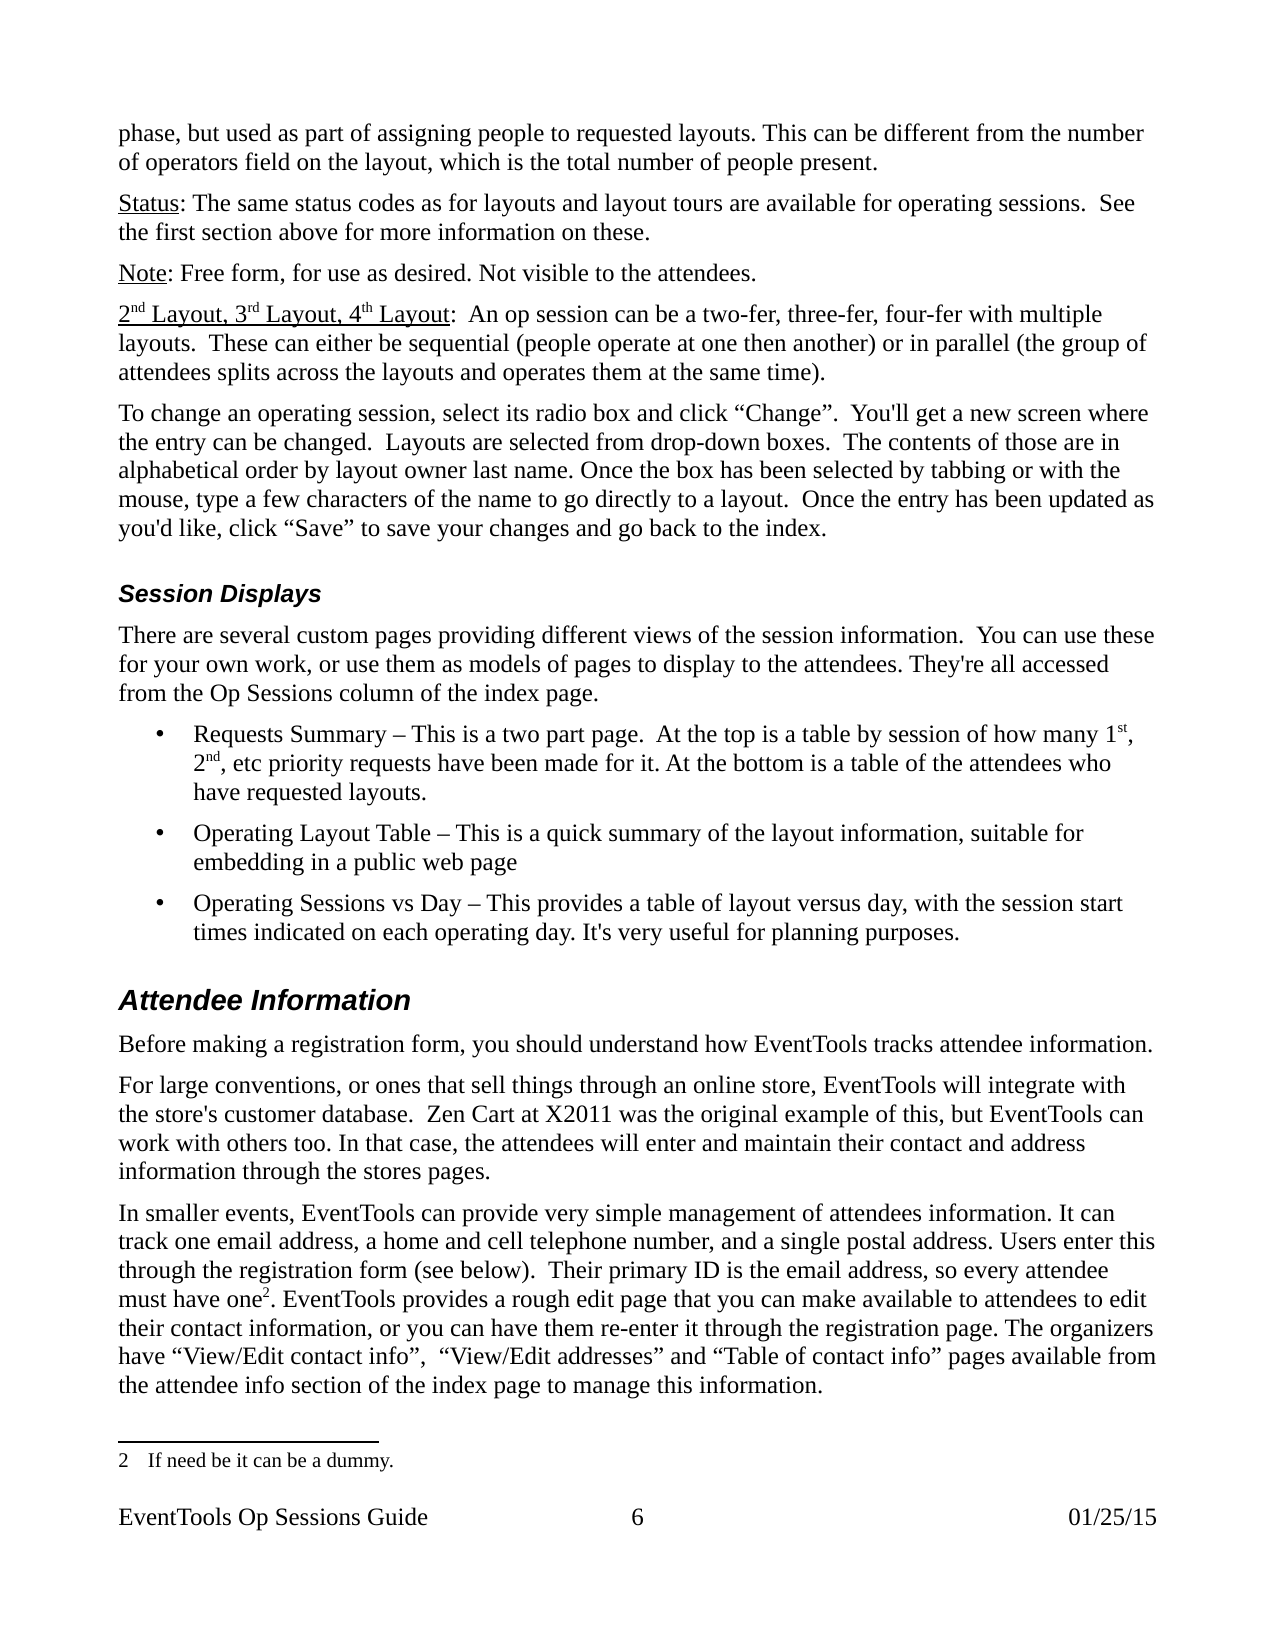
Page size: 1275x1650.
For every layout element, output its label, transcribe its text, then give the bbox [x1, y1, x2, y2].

text Status: The same status codes as for layouts and layout tours are available for operating sessions. See the first section above for more information on these. [118, 188, 1157, 246]
text For large conventions, or ones that sell things through an online store, EventTools will integrate with the store's customer database. Zen Cart at X2011 was the original example of this, but EventTools can work with others too. In that case, the attendees will enter and maintain their contact and address information through the stores pages. [118, 1070, 1157, 1185]
subtitle Session Displays [118, 579, 1157, 608]
subtitle Attendee Information [118, 983, 1157, 1016]
text Before making a registration form, you should understand how EventTools tracks attendee information. [118, 1029, 1157, 1058]
list Requests Summary – This is a two part page. At the top is a table by session of how many 1st, 2nd, etc priority requests have been made for it. At the bottom is a table of the attendees who have requested layouts. [156, 719, 1157, 805]
text Note: Free form, for use as desired. Not visible to the attendees. [118, 258, 1157, 287]
text There are several custom pages providing different views of the session information. You can use these for your own work, or use them as models of pages to display to the attendees. They're all accessed from the Op Sessions column of the index page. [118, 620, 1157, 707]
text If need be it can be a dummy. [118, 1448, 1157, 1472]
text In smaller events, EventTools can provide very simple management of attendees information. It can track one email address, a home and cell telephone number, and a single postal address. Users enter this through the registration form (see below). Their primary ID is the email address, so every attendee must have one. EventTools provides a rough edit page that you can make available to attendees to edit their contact information, or you can have them re-enter it through the registration page. The organizers have “View/Edit contact info”, “View/Edit addresses” and “Table of contact info” pages available from the attendee info section of the index page to manage this information. [118, 1198, 1157, 1399]
list Operating Sessions vs Day – This provides a table of layout versus day, with the session start times indicated on each operating day. It's very useful for planning purposes. [156, 888, 1157, 945]
text To change an operating session, select its radio box and click “Change”. You'll get a new screen where the entry can be changed. Layouts are selected from drop-down boxes. The contents of those are in alphabetical order by layout owner last name. Once the box has been selected by tabbing or with the mouse, type a few characters of the name to go directly to a layout. Once the entry has been updated as you'd like, click “Save” to save your changes and go back to the index. [118, 398, 1157, 542]
text 2nd Layout, 3rd Layout, 4th Layout: An op session can be a two-fer, three-fer, four-fer with multiple layouts. These can either be sequential (people operate at one then another) or in parallel (the group of attendees splits across the layouts and operates them at the same time). [118, 299, 1157, 386]
list Operating Layout Table – This is a quick summary of the layout information, suitable for embedding in a public web page [156, 818, 1157, 875]
text phase, but used as part of assigning people to requested layouts. This can be different from the number of operators field on the layout, which is the total number of people present. [118, 118, 1157, 176]
